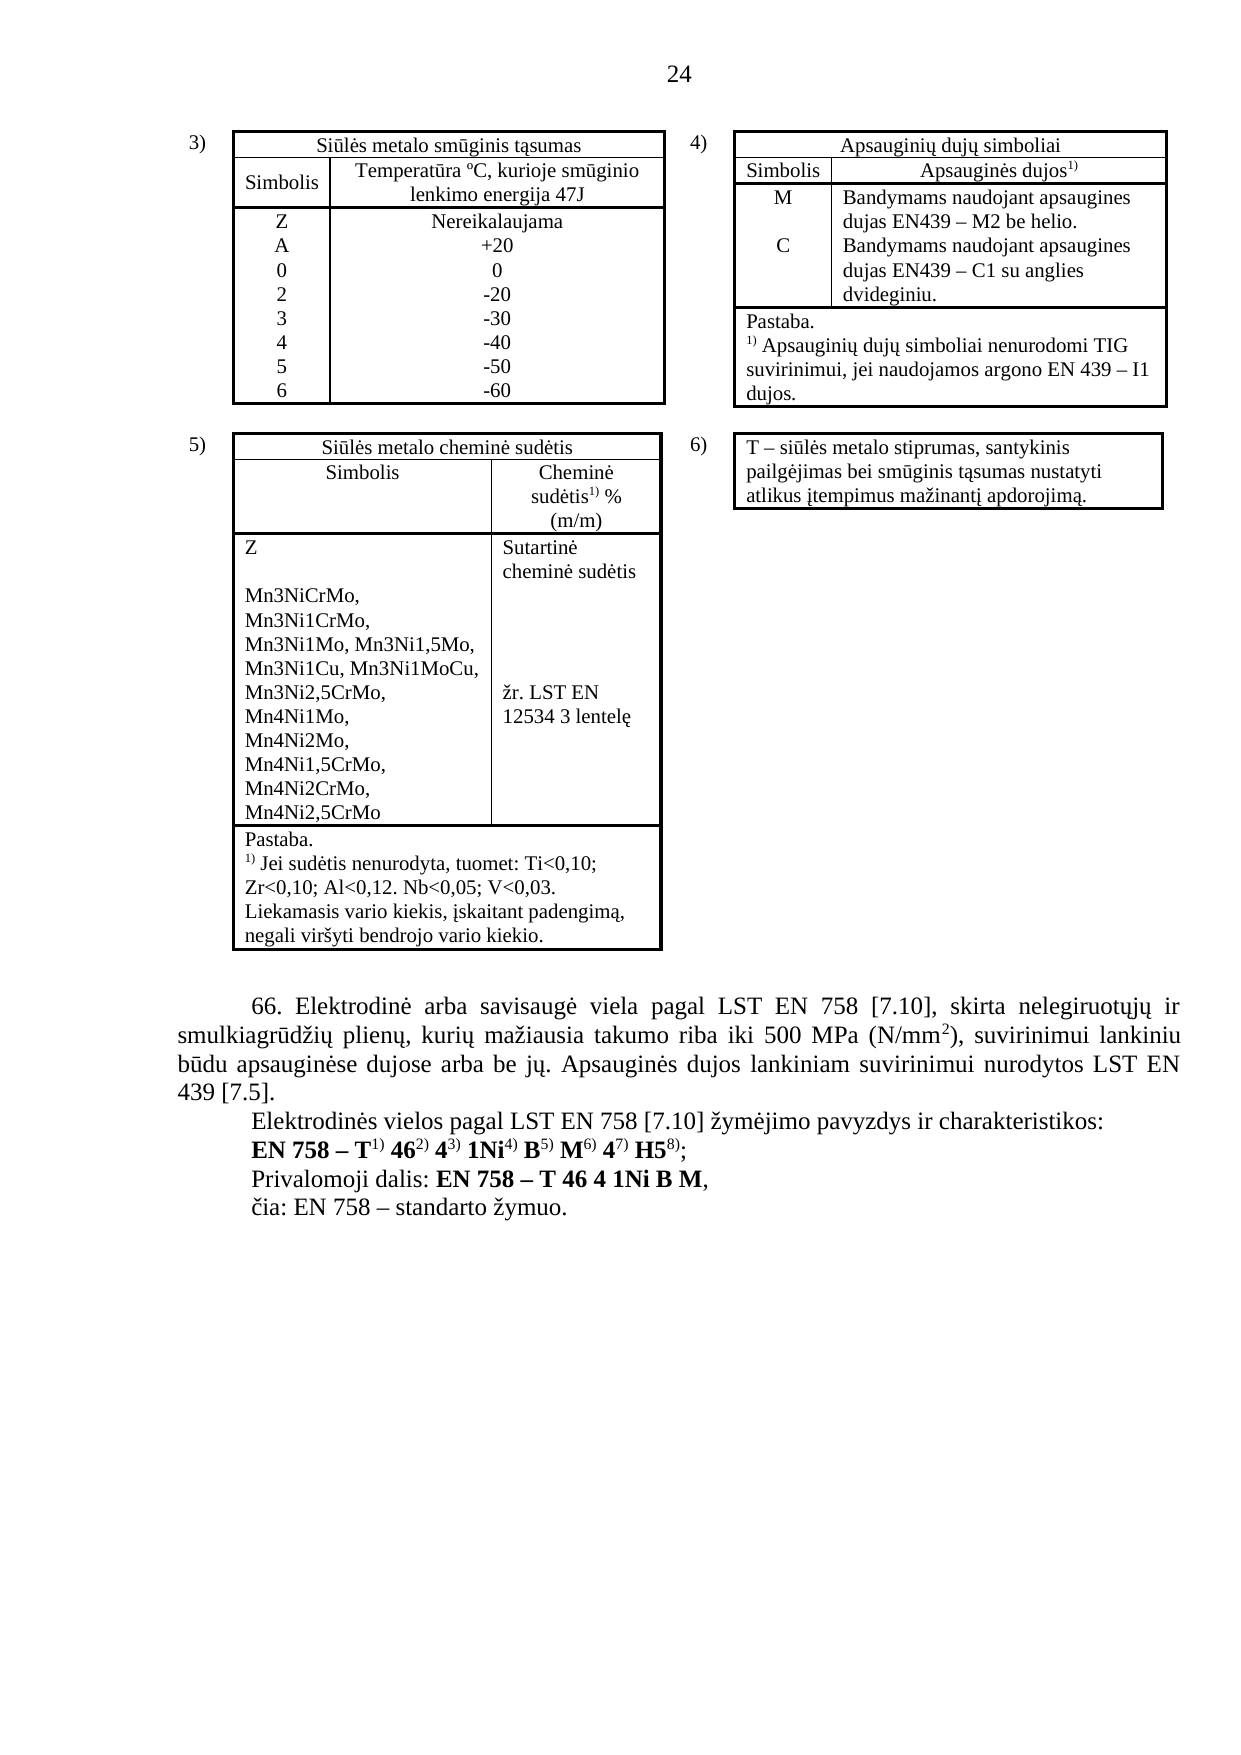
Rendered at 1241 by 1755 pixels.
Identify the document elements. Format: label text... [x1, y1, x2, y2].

table_cell C [736, 234, 831, 306]
table_cell Apsauginės dujos1) [832, 158, 1165, 182]
table_cell 6) [679, 420, 723, 962]
text Elektrodinės vielos pagal LST EN 758 [7.10] žymėjimo pavyzdys ir charakteristikos: [177, 1106, 1181, 1135]
table_cell Mn3NiCrMo, Mn3Ni1CrMo, Mn3Ni1Mo, Mn3Ni1,5Mo, Mn3Ni1Cu, Mn3Ni1MoCu, Mn3Ni2,5CrMo, Mn4Ni1Mo, Mn4Ni2Mo, Mn4Ni1,5CrMo, Mn4Ni2CrMo, Mn4Ni2,5CrMo [235, 584, 491, 824]
table_cell Simbolis [235, 460, 491, 532]
table_cell M [736, 185, 831, 233]
table_cell Sutartinė cheminė sudėtis [492, 535, 659, 583]
table_cell 4) [679, 118, 723, 420]
table_header T – siūlės metalo stiprumas, santykinis pailgėjimas bei smūginis tąsumas nustatyti atlikus įtempimus mažinantį apdorojimą. [736, 435, 1161, 507]
text Privalomoji dalis: EN 758 – T 46 4 1Ni B M, [177, 1164, 1181, 1192]
table_cell Cheminė sudėtis1) % (m/m) [492, 460, 659, 532]
table_header Siūlės metalo smūginis tąsumas [235, 133, 663, 157]
table_cell [222, 420, 678, 962]
table_cell [724, 118, 1181, 420]
table_header Siūlės metalo cheminė sudėtis [235, 435, 659, 459]
table_cell Z A 0 2 3 4 5 6 [235, 209, 329, 402]
table_cell Pastaba. 1) Apsauginių dujų simboliai nenurodomi TIG suvirinimui, jei naudojamos argono EN 439 – I1 dujos. [736, 309, 1165, 405]
table_cell 5) [177, 420, 222, 962]
table_cell 3) [177, 118, 222, 420]
text čia: EN 758 – standarto žymuo. [177, 1192, 1181, 1221]
table_cell Bandymams naudojant apsaugines dujas EN439 – M2 be helio. [832, 185, 1165, 233]
table_header Apsauginių dujų simboliai [736, 133, 1165, 157]
table_cell [222, 118, 678, 420]
table_cell Simbolis [235, 158, 329, 206]
table_cell Temperatūra ºC, kurioje smūginio lenkimo energija 47J [331, 158, 663, 206]
table_cell Z [235, 535, 491, 583]
table_cell Nereikalaujama +20 0 -20 -30 -40 -50 -60 [331, 209, 663, 402]
table_cell Simbolis [736, 158, 831, 182]
table_cell [724, 420, 1181, 962]
text 66. Elektrodinė arba savisaugė viela pagal LST EN 758 [7.10], skirta nelegiruotųjų ir smulkiagrūdžių plienų, kurių mažiausia takumo riba iki 500 MPa (N/mm2), suvirinimui lankiniu būdu apsauginėse dujose arba be jų. Apsauginės dujos lankiniam suvirinimui nurodytos LST EN 439 [7.5]. [177, 991, 1181, 1106]
text EN 758 – T1) 462) 43) 1Ni4) B5) M6) 47) H58); [177, 1135, 1181, 1164]
table_cell Bandymams naudojant apsaugines dujas EN439 – C1 su anglies dvideginiu. [832, 234, 1165, 306]
table_cell Pastaba. 1) Jei sudėtis nenurodyta, tuomet: Ti<0,10; Zr<0,10; Al<0,12. Nb<0,05; V<0,03. Liekamasis vario kiekis, įskaitant padengimą, negali viršyti bendrojo vario kiekio. [235, 827, 659, 947]
table_cell žr. LST EN 12534 3 lentelę [492, 584, 659, 824]
